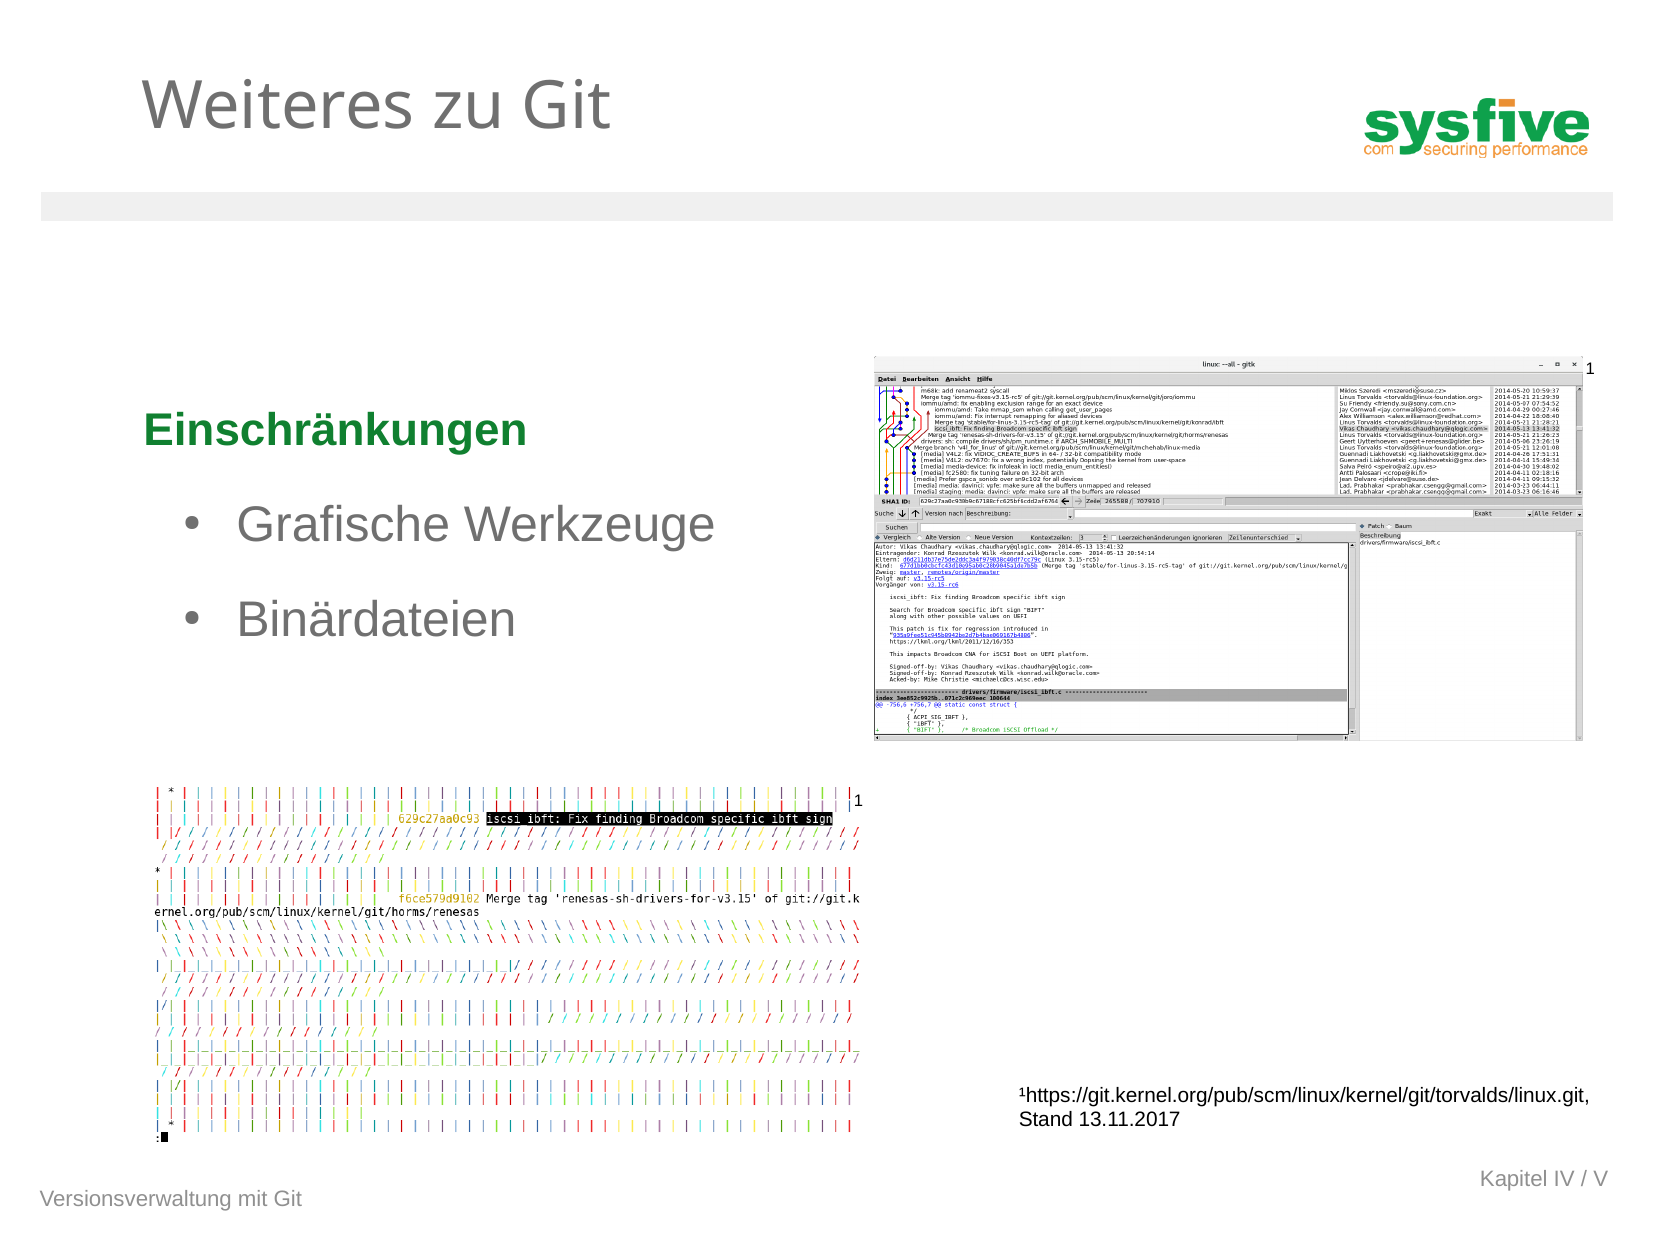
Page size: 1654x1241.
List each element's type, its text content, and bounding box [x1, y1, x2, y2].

list Grafische Werkzeuge Binärdateien [165, 496, 1276, 1111]
text_box ¹https://git.kernel.org/pub/scm/linux/kernel/git/torvalds/linux.git, Stand 13.11.2017 [1003, 1071, 1611, 1144]
picture [1364, 98, 1589, 158]
text_box 1 [1576, 353, 1601, 384]
text_box 1 [845, 785, 869, 817]
title Einschränkungen [143, 386, 874, 473]
text_box [41, 192, 1613, 221]
text_box Kapitel IV / V [1458, 1139, 1630, 1218]
title Weiteres zu Git [141, 59, 1099, 146]
text_box Versionsverwaltung mit Git [11, 1181, 331, 1217]
picture [153, 786, 863, 1142]
picture [874, 356, 1583, 741]
